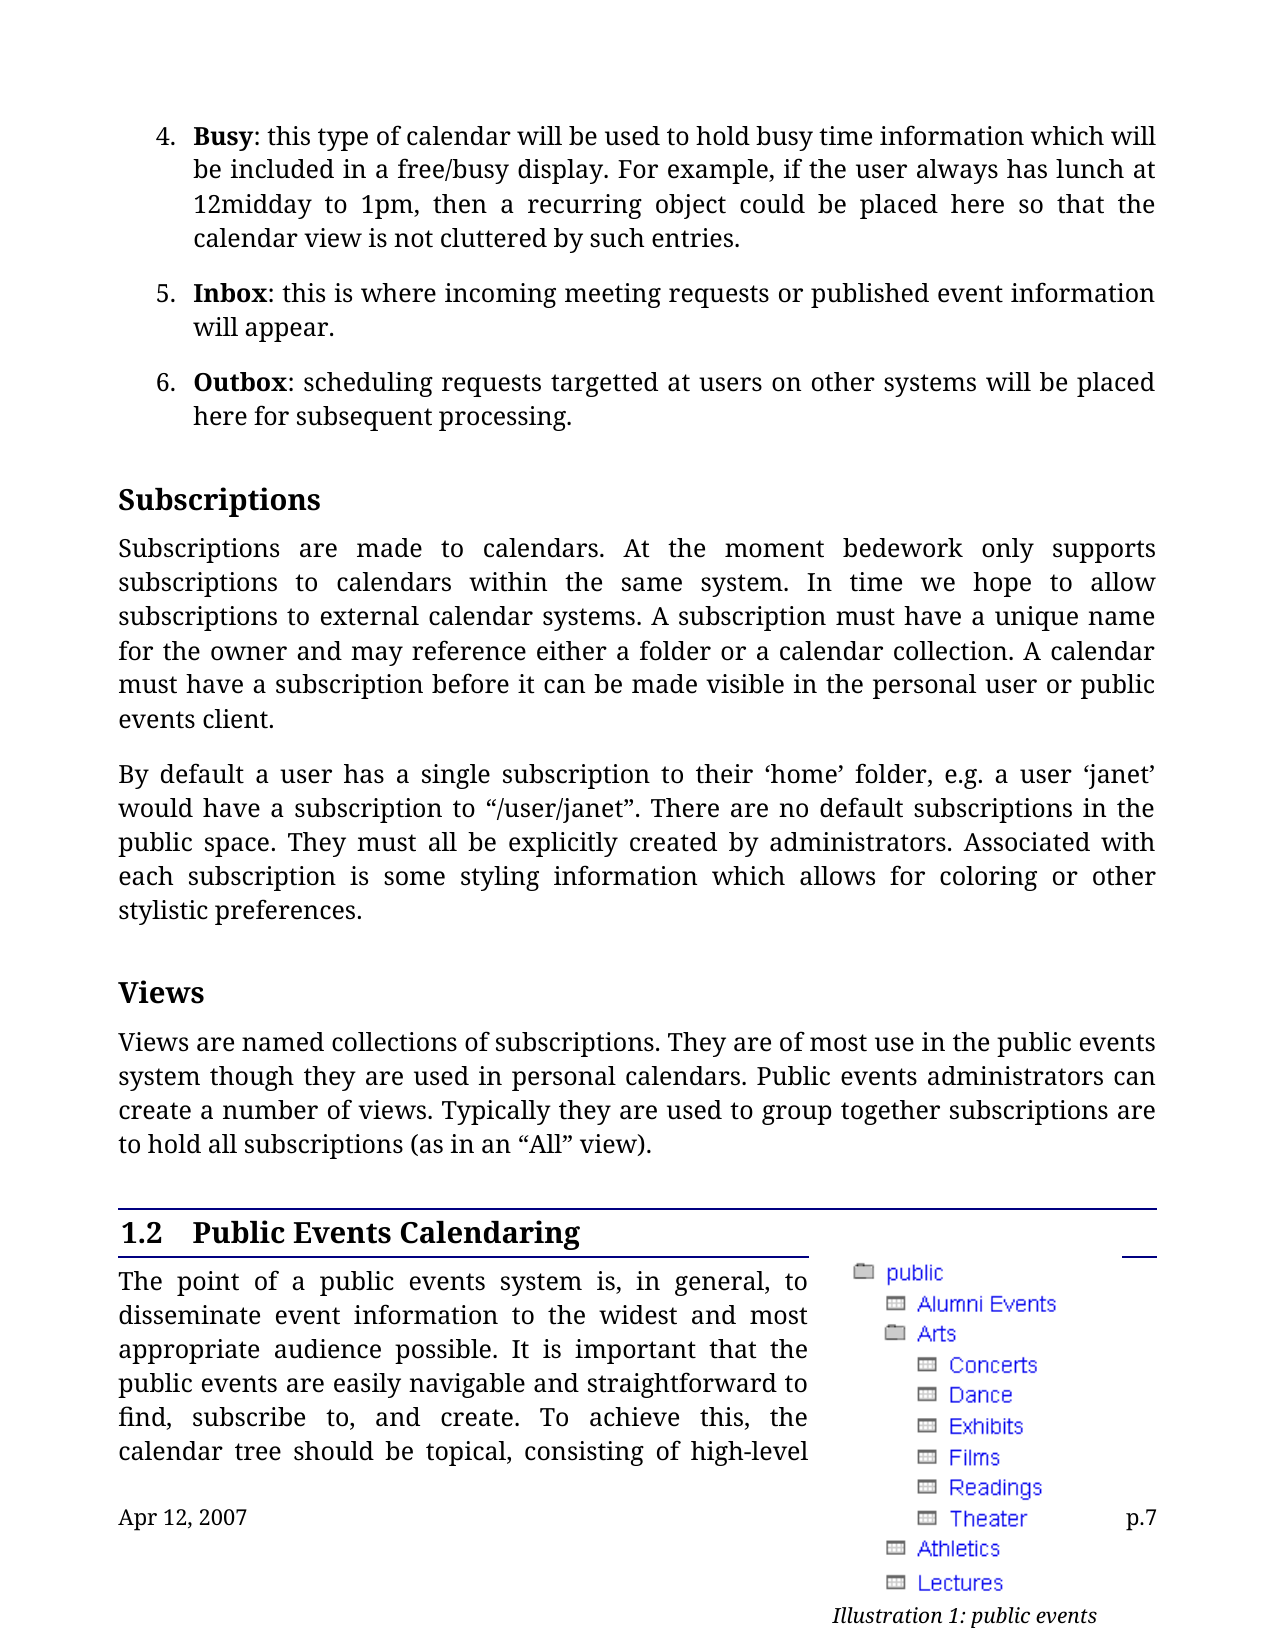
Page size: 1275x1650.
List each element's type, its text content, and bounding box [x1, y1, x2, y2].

text The point of a public events system is, in general, to disseminate event information to the widest and most appropriate audience possible. It is important that the public events are easily navigable and straightforward to find, subscribe to, and create. To achieve this, the calendar tree should be topical, consisting of high-level [118, 1264, 809, 1468]
list Outbox: scheduling requests targetted at users on other systems will be placed here for subsequent processing. [156, 364, 1157, 433]
text Views are named collections of subscriptions. They are of most use in the public events system though they are used in personal calendars. Public events administrators can create a number of views. Typically they are used to group together subscriptions are to hold all subscriptions (as in an “All” view). [118, 1025, 1157, 1161]
text Subscriptions are made to calendars. At the moment bedework only supports subscriptions to calendars within the same system. In time we hope to allow subscriptions to external calendar systems. A subscription must have a unique name for the owner and may reference either a folder or a calendar collection. A calendar must have a subscription before it can be made visible in the personal user or public events client. [118, 531, 1157, 735]
picture [846, 1254, 1076, 1602]
text Illustration 1: public events [809, 1244, 1123, 1630]
subtitle Subscriptions [118, 479, 1157, 518]
list Busy: this type of calendar will be used to hold busy time information which will be included in a free/busy display. For example, if the user always has lunch at 12midday to 1pm, then a recurring object could be placed here so that the calendar view is not cluttered by such entries. [156, 118, 1157, 254]
text By default a user has a single subscription to their ‘home’ folder, e.g. a user ‘janet’ would have a subscription to “/user/janet”. There are no default subscriptions in the public space. They must all be explicitly created by administrators. Associated with each subscription is some styling information which allows for coloring or other stylistic preferences. [118, 756, 1157, 927]
subtitle Public Events Calendaring [118, 1210, 1157, 1256]
list Inbox: this is where incoming meeting requests or published event information will appear. [156, 275, 1157, 343]
subtitle Views [118, 973, 1157, 1012]
